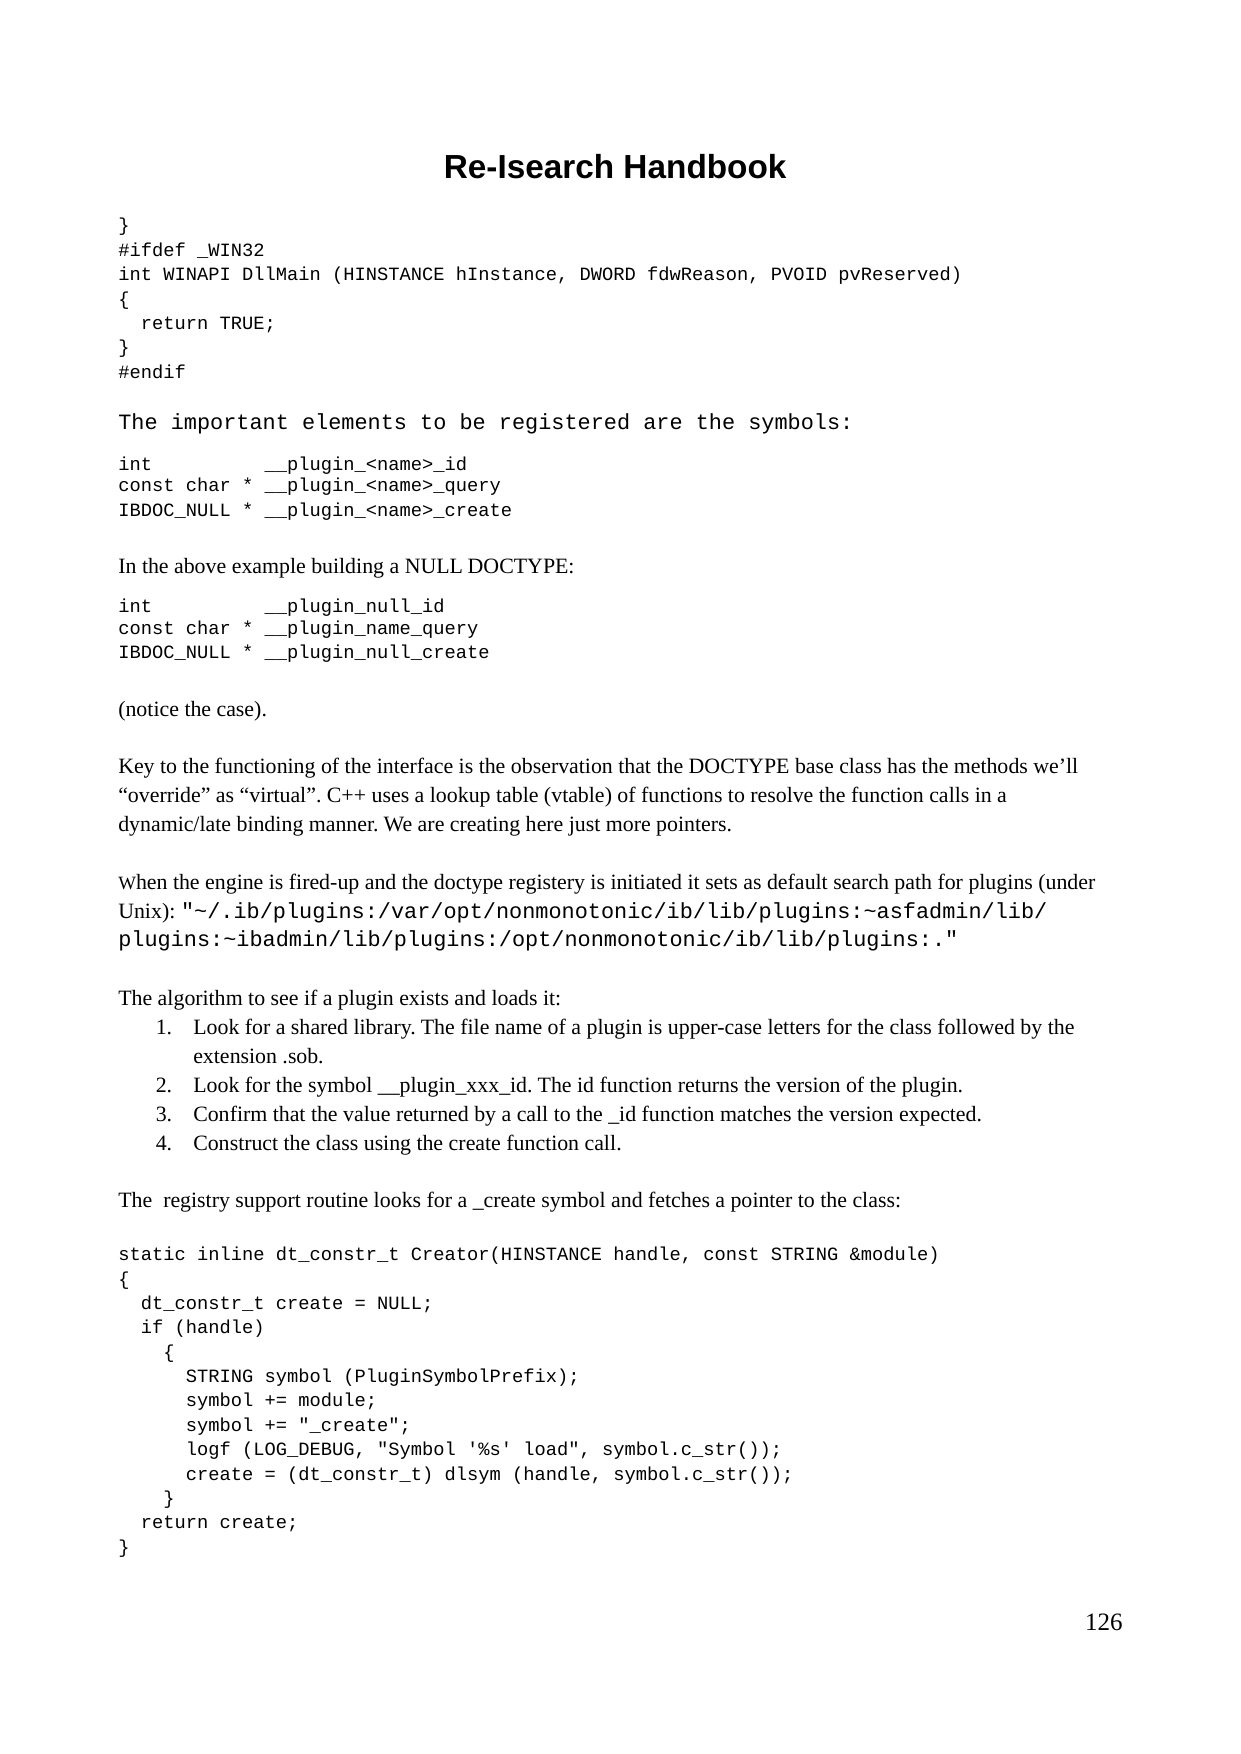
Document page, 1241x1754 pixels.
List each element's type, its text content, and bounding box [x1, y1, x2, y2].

text } [118, 1489, 1122, 1510]
text STRING symbol (PluginSymbolPrefix); [118, 1367, 1122, 1388]
text #ifdef _WIN32 [118, 241, 1122, 262]
text symbol += module; [118, 1391, 1122, 1412]
list Look for a shared library. The file name of a plugin is upper-case letters for the class followed by the extension .sob. [156, 1014, 1122, 1068]
text const char * __plugin_name_query [118, 618, 1122, 640]
text The registry support routine looks for a _create symbol and fetches a pointer to the class: [118, 1187, 1122, 1213]
list Construct the class using the create function call. [156, 1130, 1122, 1155]
text const char * __plugin_<name>_query [118, 476, 1122, 497]
text dt_constr_t create = NULL; [118, 1294, 1122, 1315]
text IBDOC_NULL * __plugin_null_create [118, 643, 1122, 664]
text The important elements to be registered are the symbols: [118, 411, 1122, 436]
text return TRUE; [118, 314, 1122, 335]
text symbol += "_create"; [118, 1416, 1122, 1437]
text When the engine is fired-up and the doctype registery is initiated it sets as default search path for plugins (under Unix): "~/.ib/plugins:/var/opt/nonmonotonic/ib/lib/plugins:~asfadmin/lib/plugins:~ibadmin/lib/plugins:/opt/nonmonotonic/ib/lib/plugins:." [118, 869, 1122, 953]
text } [118, 216, 1122, 237]
text int WINAPI DllMain (HINSTANCE hInstance, DWORD fdwReason, PVOID pvReserved) [118, 265, 1122, 286]
text { [118, 1269, 1122, 1291]
text { [118, 289, 1122, 311]
text return create; [118, 1513, 1122, 1534]
text logf (LOG_DEBUG, "Symbol '%s' load", symbol.c_str()); [118, 1440, 1122, 1461]
text { [118, 1342, 1122, 1364]
text if (handle) [118, 1318, 1122, 1339]
text create = (dt_constr_t) dlsym (handle, symbol.c_str()); [118, 1464, 1122, 1486]
text IBDOC_NULL * __plugin_<name>_create [118, 500, 1122, 522]
text static inline dt_constr_t Creator(HINSTANCE handle, const STRING &module) [118, 1245, 1122, 1266]
text } [118, 1537, 1122, 1559]
text #endif [118, 362, 1122, 384]
text int __plugin_null_id [118, 597, 1122, 618]
list Confirm that the value returned by a call to the _id function matches the version expected. [156, 1101, 1122, 1126]
text Key to the functioning of the interface is the observation that the DOCTYPE base class has the methods we’ll “override” as “virtual”. C++ uses a lookup table (vtable) of functions to resolve the function calls in a dynamic/late binding manner. We are creating here just more pointers. [118, 753, 1122, 836]
text } [118, 338, 1122, 359]
text int __plugin_<name>_id [118, 455, 1122, 476]
list Look for the symbol __plugin_xxx_id. The id function returns the version of the plugin. [156, 1072, 1122, 1097]
text (notice the case). [118, 696, 1122, 721]
text In the above example building a NULL DOCTYPE: [118, 553, 1122, 578]
text The algorithm to see if a plugin exists and loads it: [118, 985, 1122, 1010]
